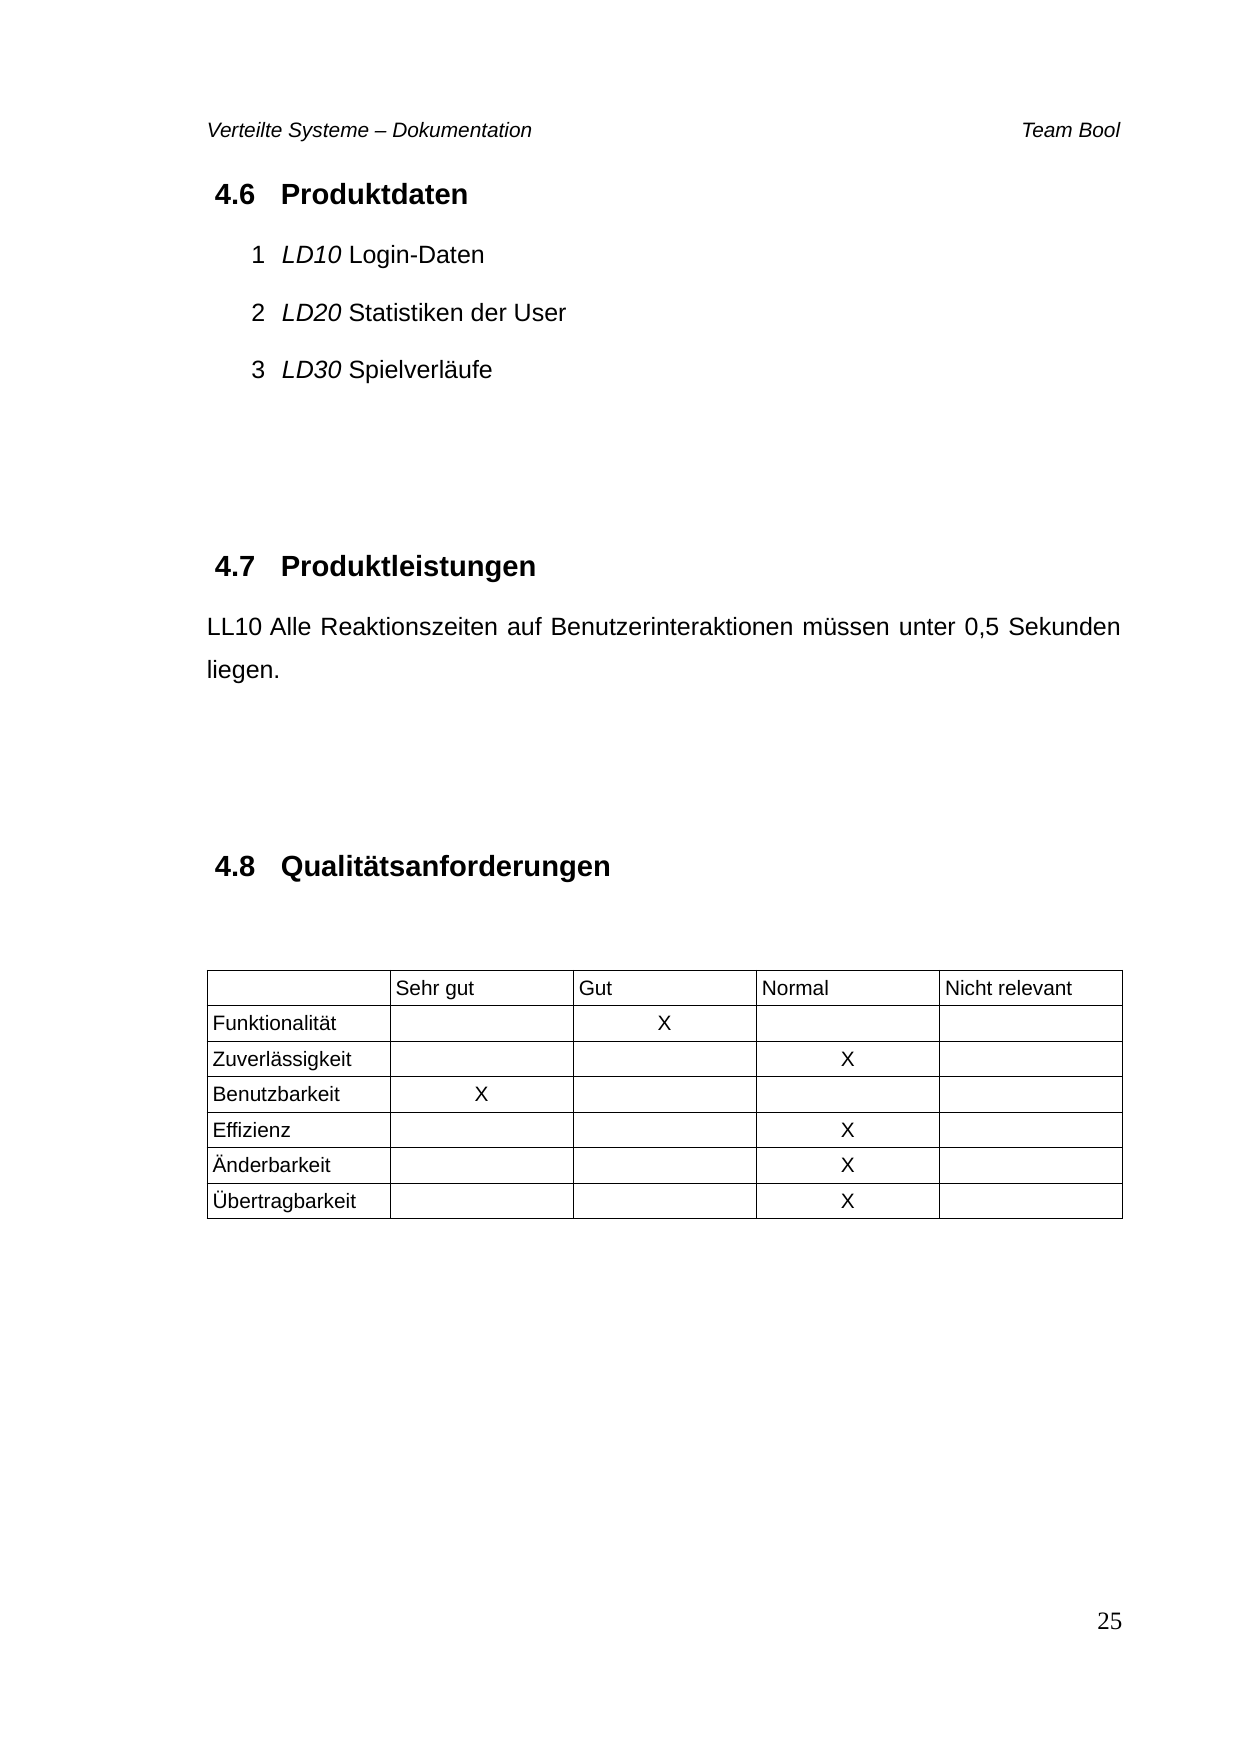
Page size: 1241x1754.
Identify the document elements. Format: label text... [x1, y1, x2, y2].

list LD10 Login‑Daten [244, 240, 1122, 269]
table_header Sehr gut [391, 971, 573, 1005]
table_cell [574, 1042, 756, 1076]
table_cell [940, 1006, 1122, 1041]
table_cell [940, 1148, 1122, 1183]
table_cell Änderbarkeit [208, 1148, 390, 1183]
table_cell X [391, 1077, 573, 1112]
table_cell [940, 1077, 1122, 1112]
list LD30 Spielverläufe [244, 355, 1122, 384]
table_cell [574, 1148, 756, 1183]
subtitle Qualitätsanforderungen [207, 849, 1122, 883]
table_cell [940, 1113, 1122, 1147]
table_cell [391, 1148, 573, 1183]
table_cell [940, 1184, 1122, 1218]
text LL10 Alle Reaktionszeiten auf Benutzerinteraktionen müssen unter 0,5 Sekunden liegen. [207, 612, 1122, 684]
table_cell X [757, 1148, 939, 1183]
table_cell X [757, 1113, 939, 1147]
table_header [208, 971, 390, 1005]
table_cell [757, 1006, 939, 1041]
table_cell [391, 1184, 573, 1218]
table_header Normal [757, 971, 939, 1005]
table_cell [574, 1184, 756, 1218]
list LD20 Statistiken der User [244, 298, 1122, 326]
table_cell Übertragbarkeit [208, 1184, 390, 1218]
table_cell X [757, 1042, 939, 1076]
table_cell [574, 1113, 756, 1147]
table_cell X [574, 1006, 756, 1041]
table_cell [574, 1077, 756, 1112]
table_cell X [757, 1184, 939, 1218]
table_cell [391, 1113, 573, 1147]
table_cell Effizienz [208, 1113, 390, 1147]
table_cell [757, 1077, 939, 1112]
table_header Nicht relevant [940, 971, 1122, 1005]
table_cell Funktionalität [208, 1006, 390, 1041]
table_cell [391, 1042, 573, 1076]
table_cell [940, 1042, 1122, 1076]
table_cell [391, 1006, 573, 1041]
table_cell Zuverlässigkeit [208, 1042, 390, 1076]
table_cell Benutzbarkeit [208, 1077, 390, 1112]
table_header Gut [574, 971, 756, 1005]
subtitle Produktleistungen [207, 549, 1122, 583]
subtitle Produktdaten [207, 177, 1122, 211]
